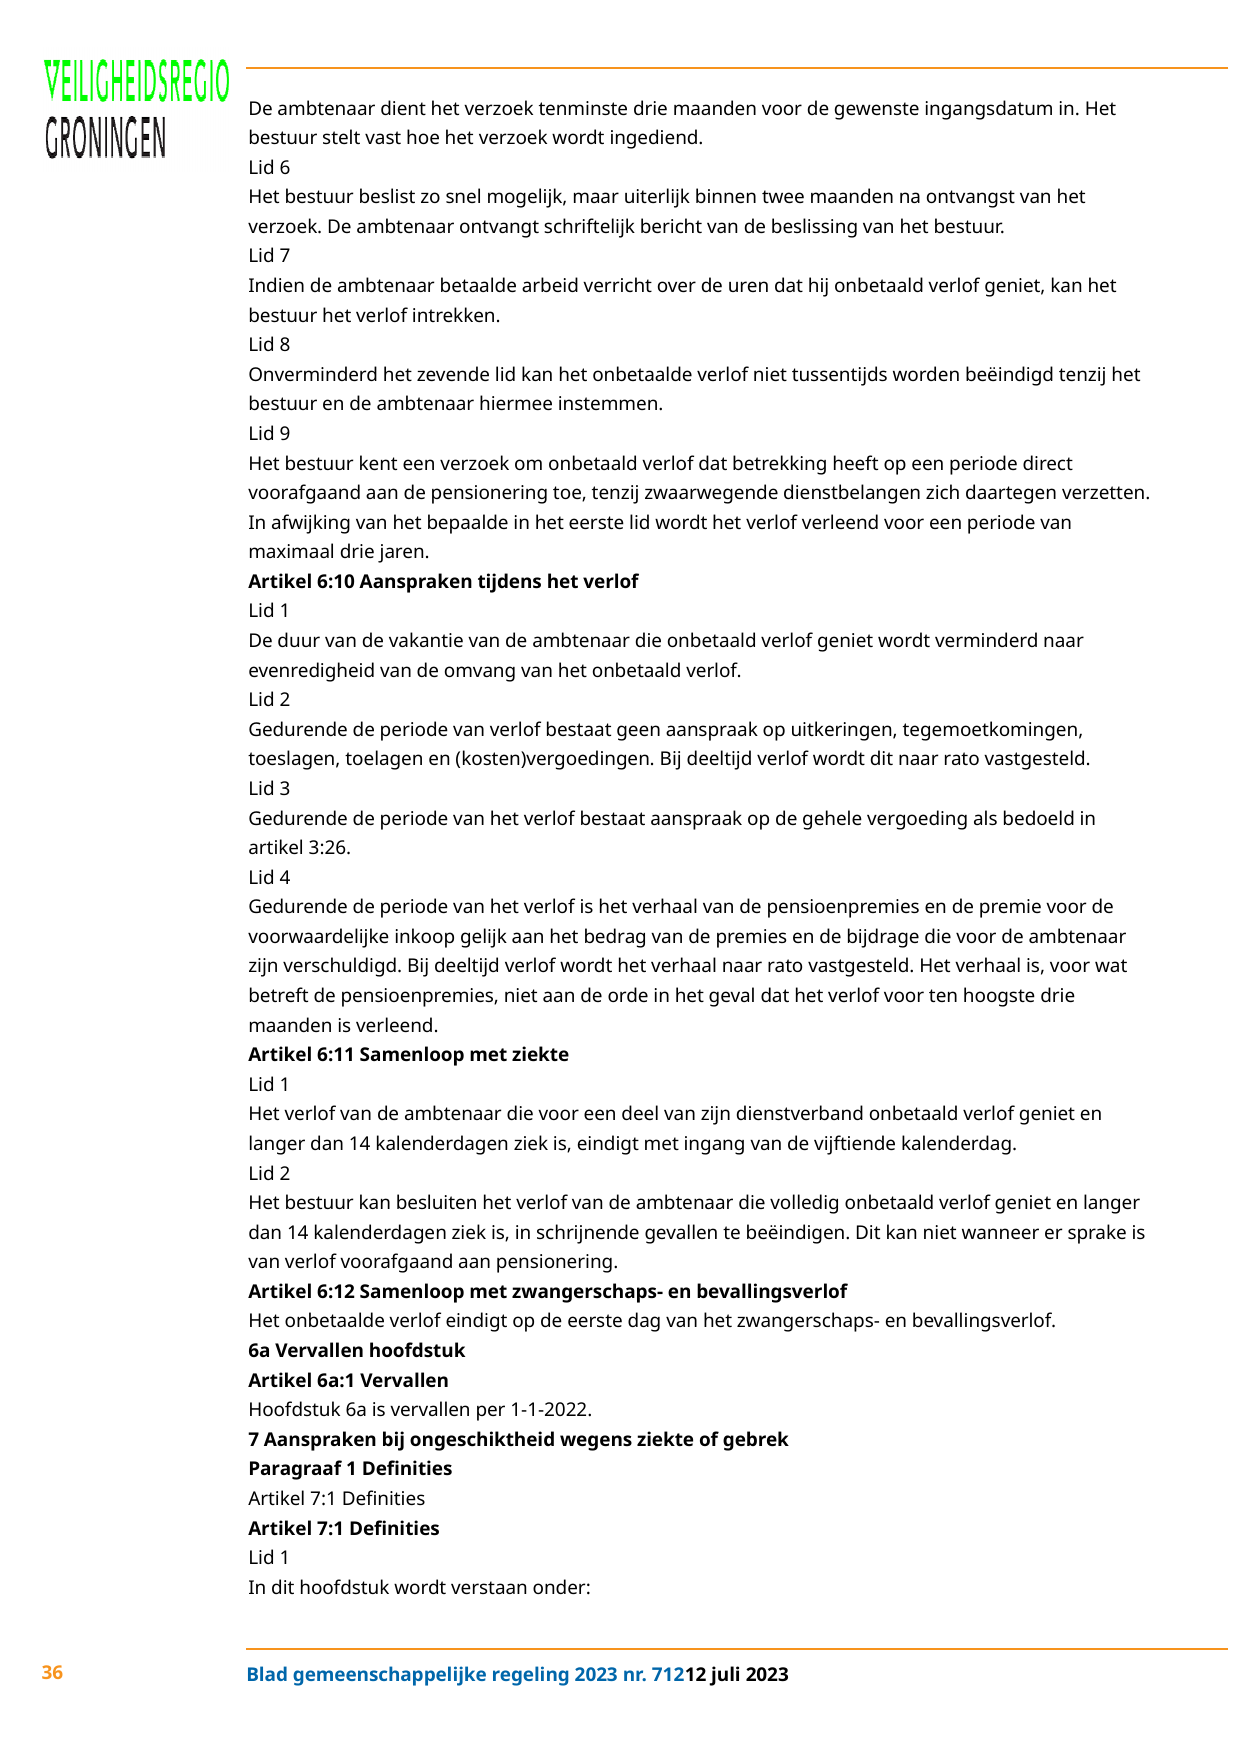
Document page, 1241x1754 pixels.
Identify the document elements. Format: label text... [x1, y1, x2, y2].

text Het bestuur beslist zo snel mogelijk, maar uiterlijk binnen twee maanden na ontvangst van het verzoek. De ambtenaar ontvangt schriftelijk bericht van de beslissing van het bestuur. [248, 183, 1152, 239]
text Onverminderd het zevende lid kan het onbetaalde verlof niet tussentijds worden beëindigd tenzij het bestuur en de ambtenaar hiermee instemmen. [248, 361, 1152, 416]
text Het verlof van de ambtenaar die voor een deel van zijn dienstverband onbetaald verlof geniet en langer dan 14 kalenderdagen ziek is, eindigt met ingang van de vijftiende kalenderdag. [248, 1101, 1152, 1156]
text Het bestuur kan besluiten het verlof van de ambtenaar die volledig onbetaald verlof geniet en langer dan 14 kalenderdagen ziek is, in schrijnende gevallen te beëindigen. Dit kan niet wanneer er sprake is van verlof voorafgaand aan pensionering. [248, 1189, 1152, 1274]
text Artikel 7:1 Definities [248, 1515, 1152, 1541]
text Lid 9 [248, 420, 1152, 446]
text Artikel 6a:1 Vervallen [248, 1367, 1152, 1393]
text Het onbetaalde verlof eindigt op de eerste dag van het zwangerschaps- en bevallingsverlof. [248, 1308, 1152, 1333]
text Artikel 6:11 Samenloop met ziekte [248, 1041, 1152, 1067]
text Paragraaf 1 Definities [248, 1456, 1152, 1481]
text 7 Aanspraken bij ongeschiktheid wegens ziekte of gebrek [248, 1426, 1152, 1452]
text Het bestuur kent een verzoek om onbetaald verlof dat betrekking heeft op een periode direct voorafgaand aan de pensionering toe, tenzij zwaarwegende dienstbelangen zich daartegen verzetten. In afwijking van het bepaalde in het eerste lid wordt het verlof verleend voor een periode van maximaal drie jaren. [248, 450, 1152, 564]
text Lid 1 [248, 1544, 1152, 1570]
text In dit hoofdstuk wordt verstaan onder: [248, 1574, 1152, 1600]
text Artikel 6:12 Samenloop met zwangerschaps- en bevallingsverlof [248, 1278, 1152, 1304]
text Artikel 6:10 Aanspraken tijdens het verlof [248, 568, 1152, 594]
text Hoofdstuk 6a is vervallen per 1-1-2022. [248, 1396, 1152, 1422]
text Gedurende de periode van het verlof bestaat aanspraak op de gehele vergoeding als bedoeld in artikel 3:26. [248, 805, 1152, 860]
text Lid 6 [248, 154, 1152, 180]
text 6a Vervallen hoofdstuk [248, 1337, 1152, 1363]
text Artikel 7:1 Definities [248, 1485, 1152, 1511]
text Lid 2 [248, 686, 1152, 712]
picture [41, 47, 231, 172]
text Lid 8 [248, 331, 1152, 357]
text Lid 4 [248, 864, 1152, 890]
text Lid 7 [248, 243, 1152, 268]
text Gedurende de periode van verlof bestaat geen aanspraak op uitkeringen, tegemoetkomingen, toeslagen, toelagen en (kosten)vergoedingen. Bij deeltijd verlof wordt dit naar rato vastgesteld. [248, 716, 1152, 771]
text Lid 1 [248, 598, 1152, 623]
text Gedurende de periode van het verlof is het verhaal van de pensioenpremies en de premie voor de voorwaardelijke inkoop gelijk aan het bedrag van de premies en de bijdrage die voor de ambtenaar zijn verschuldigd. Bij deeltijd verlof wordt het verhaal naar rato vastgesteld. Het verhaal is, voor wat betreft de pensioenpremies, niet aan de orde in het geval dat het verlof voor ten hoogste drie maanden is verleend. [248, 893, 1152, 1038]
text De duur van de vakantie van de ambtenaar die onbetaald verlof geniet wordt verminderd naar evenredigheid van de omvang van het onbetaald verlof. [248, 627, 1152, 683]
text Lid 1 [248, 1071, 1152, 1097]
text Lid 2 [248, 1160, 1152, 1186]
text De ambtenaar dient het verzoek tenminste drie maanden voor de gewenste ingangsdatum in. Het bestuur stelt vast hoe het verzoek wordt ingediend. [248, 95, 1152, 150]
text Lid 3 [248, 775, 1152, 801]
text Indien de ambtenaar betaalde arbeid verricht over de uren dat hij onbetaald verlof geniet, kan het bestuur het verlof intrekken. [248, 272, 1152, 328]
